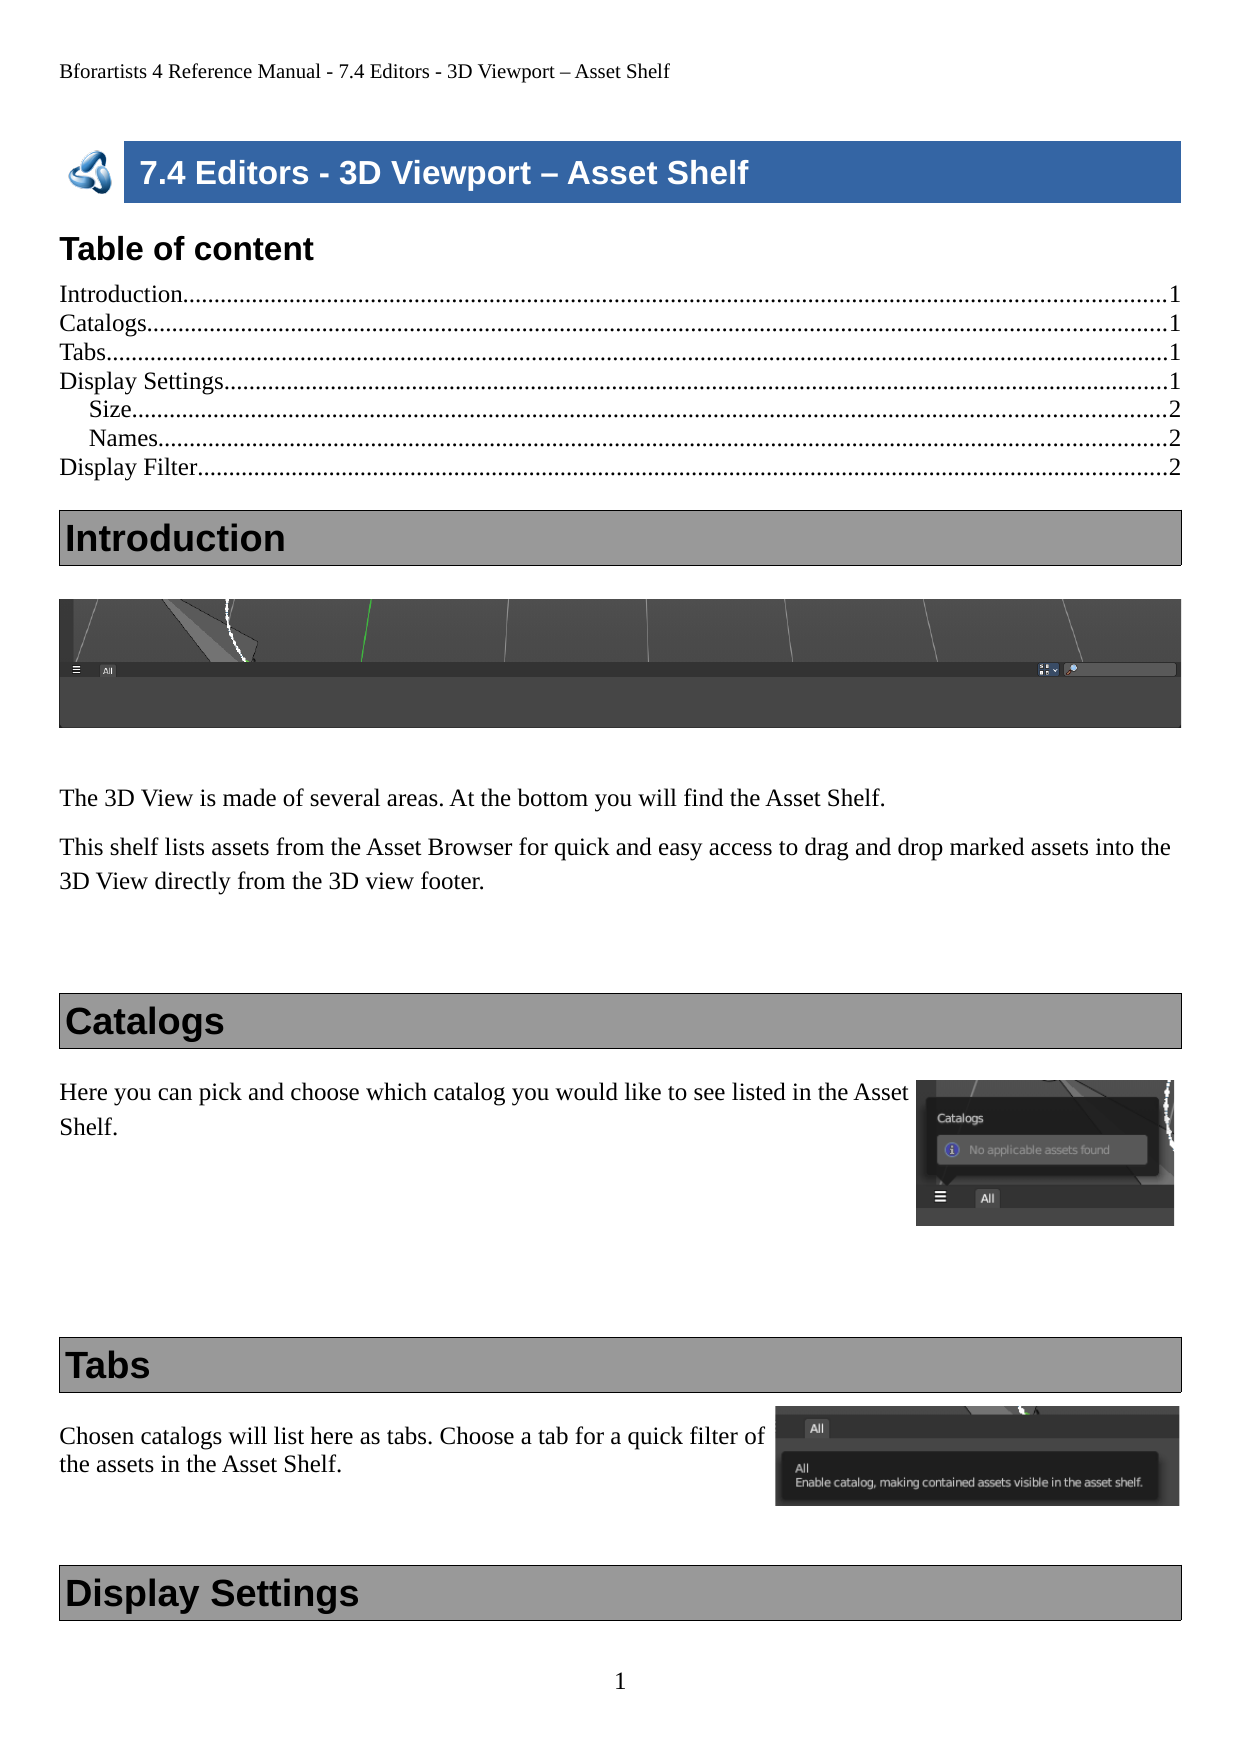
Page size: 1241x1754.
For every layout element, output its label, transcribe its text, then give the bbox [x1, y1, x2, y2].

table_header Introduction [60, 511, 1181, 565]
text Names 2 [88, 423, 1181, 452]
text This shelf lists assets from the Asset Browser for quick and easy access to drag and drop marked assets into the 3D View directly from the 3D view footer. [59, 832, 1181, 895]
picture [59, 599, 1182, 728]
table_header Display Settings [60, 1566, 1181, 1620]
text Display Settings 1 [59, 366, 1181, 394]
table_header 7.4 Editors - 3D Viewport – Asset Shelf [124, 141, 1181, 203]
text Introduction 1 [59, 279, 1181, 308]
text Tabs 1 [59, 337, 1181, 366]
picture [65, 147, 114, 197]
picture [916, 1080, 1175, 1226]
picture [775, 1406, 1180, 1506]
text Here you can pick and choose which catalog you would like to see listed in the Asset Shelf. [59, 1077, 1181, 1140]
subtitle Table of content [59, 228, 1181, 267]
text Display Filter 2 [59, 452, 1181, 481]
text Chosen catalogs will list here as tabs. Choose a tab for a quick filter of the assets in the Asset Shelf. [59, 1421, 775, 1478]
text Size 2 [88, 394, 1181, 423]
table_header Tabs [60, 1338, 1181, 1392]
table_header [59, 141, 124, 203]
text Catalogs 1 [59, 308, 1181, 337]
text The 3D View is made of several areas. At the bottom you will find the Asset Shelf. [59, 783, 1181, 811]
table_header Catalogs [60, 994, 1181, 1048]
